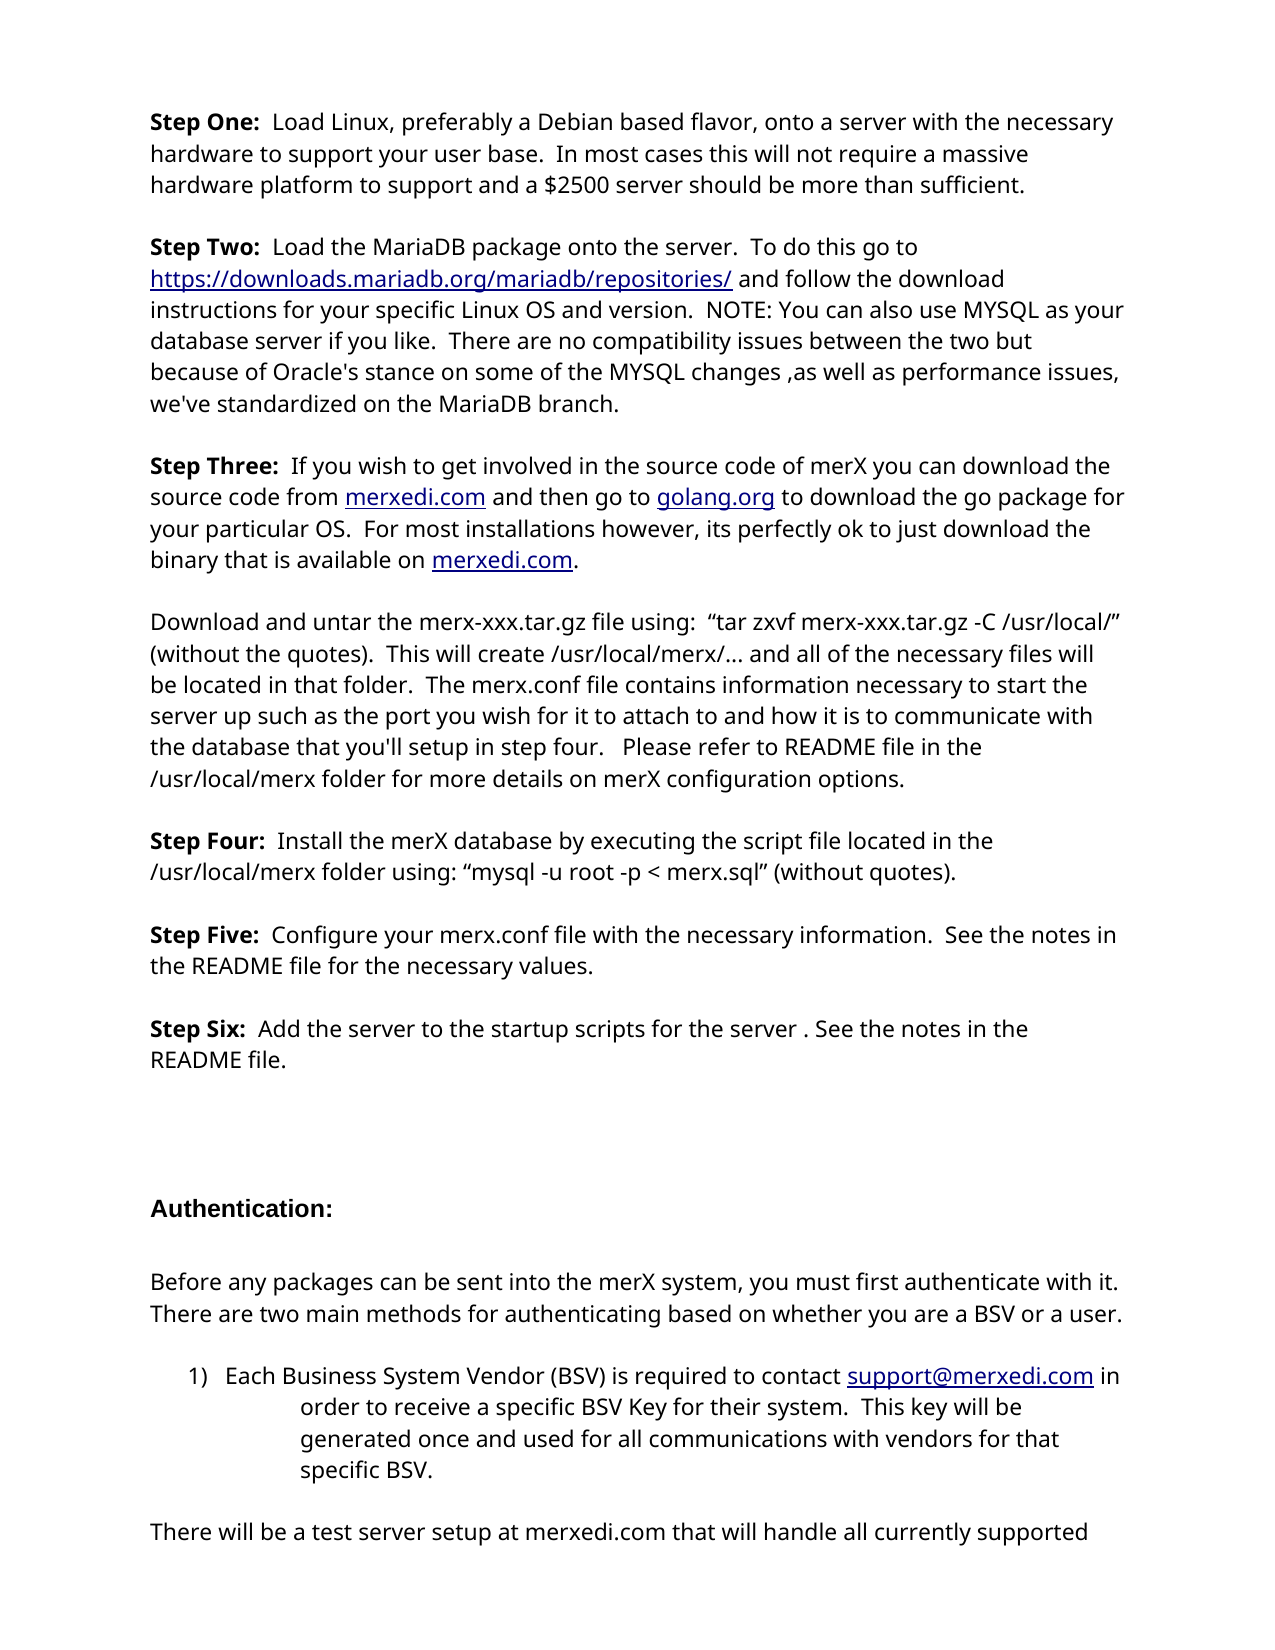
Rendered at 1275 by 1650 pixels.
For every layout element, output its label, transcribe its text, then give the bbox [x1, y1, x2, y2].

text Step Four: Install the merX database by executing the script file located in the /usr/local/merx folder using: “mysql -u root -p < merx.sql” (without quotes). [150, 825, 1125, 887]
text Step Two: Load the MariaDB package onto the server. To do this go to https://downloads.mariadb.org/mariadb/repositories/ and follow the download instructions for your specific Linux OS and version. NOTE: You can also use MYSQL as your database server if you like. There are no compatibility issues between the two but because of Oracle's stance on some of the MYSQL changes ,as well as performance issues, we've standardized on the MariaDB branch. [150, 231, 1125, 419]
list Each Business System Vendor (BSV) is required to contact support@merxedi.com in order to receive a specific BSV Key for their system. This key will be generated once and used for all communications with vendors for that specific BSV. [187, 1360, 1125, 1485]
text Step Three: If you wish to get involved in the source code of merX you can download the source code from merxedi.com and then go to golang.org to download the go package for your particular OS. For most installations however, its perfectly ok to just download the binary that is available on merxedi.com. [150, 450, 1125, 575]
text Step Five: Configure your merx.conf file with the necessary information. See the notes in the README file for the necessary values. [150, 919, 1125, 981]
text Download and untar the merx-xxx.tar.gz file using: “tar zxvf merx-xxx.tar.gz -C /usr/local/” (without the quotes). This will create /usr/local/merx/... and all of the necessary files will be located in that folder. The merx.conf file contains information necessary to start the server up such as the port you wish for it to attach to and how it is to communicate with the database that you'll setup in step four. Please refer to README file in the /usr/local/merx folder for more details on merX configuration options. [150, 606, 1125, 794]
text Step One: Load Linux, preferably a Debian based flavor, onto a server with the necessary hardware to support your user base. In most cases this will not require a massive hardware platform to support and a $2500 server should be more than sufficient. [150, 106, 1125, 200]
text Before any packages can be sent into the merX system, you must first authenticate with it. There are two main methods for authenticating based on whether you are a BSV or a user. [150, 1266, 1125, 1329]
text Step Six: Add the server to the startup scripts for the server . See the notes in the README file. [150, 1012, 1125, 1075]
text There will be a test server setup at merxedi.com that will handle all currently supported [150, 1516, 1125, 1547]
text Authentication: [150, 1194, 1125, 1222]
